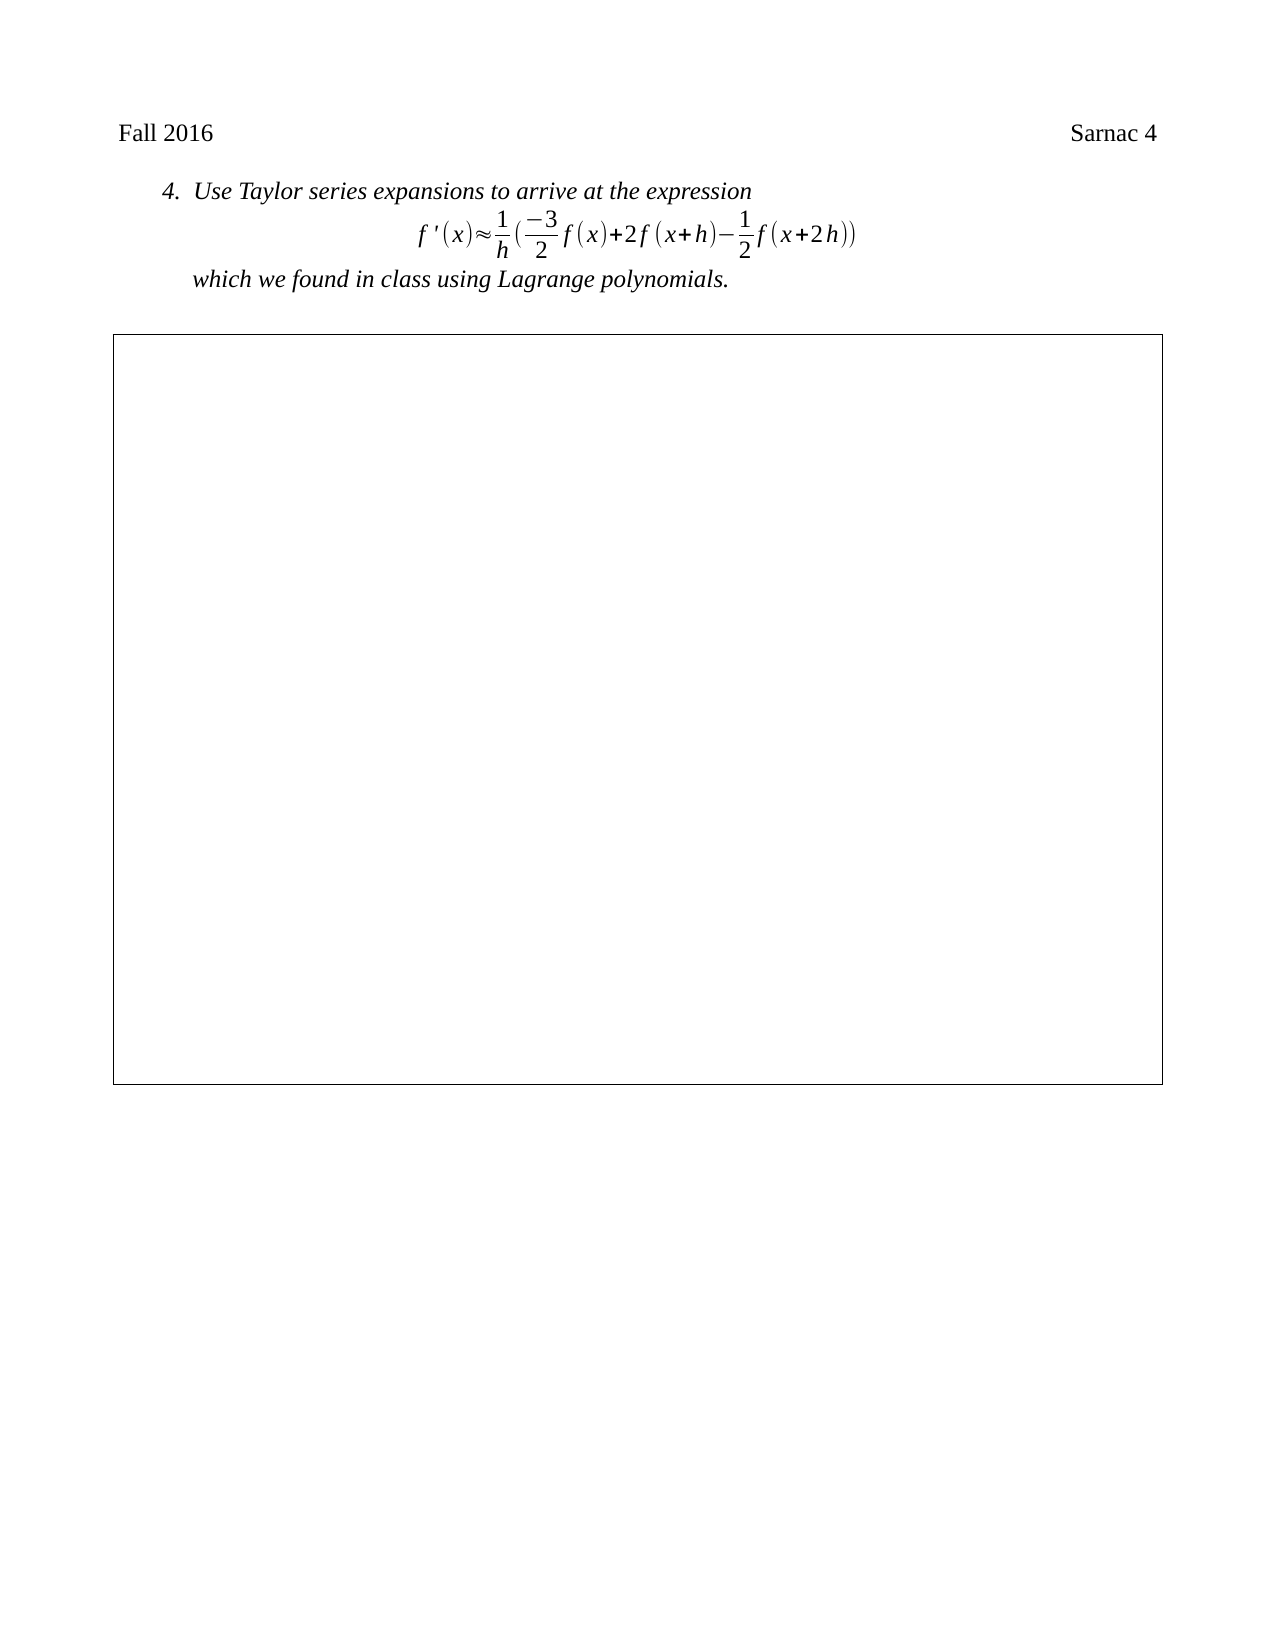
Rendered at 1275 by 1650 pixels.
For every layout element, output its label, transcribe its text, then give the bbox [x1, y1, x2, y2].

text which we found in class using Lagrange polynomials. [118, 264, 1157, 293]
list Use Taylor series expansions to arrive at the expression [156, 176, 1157, 205]
